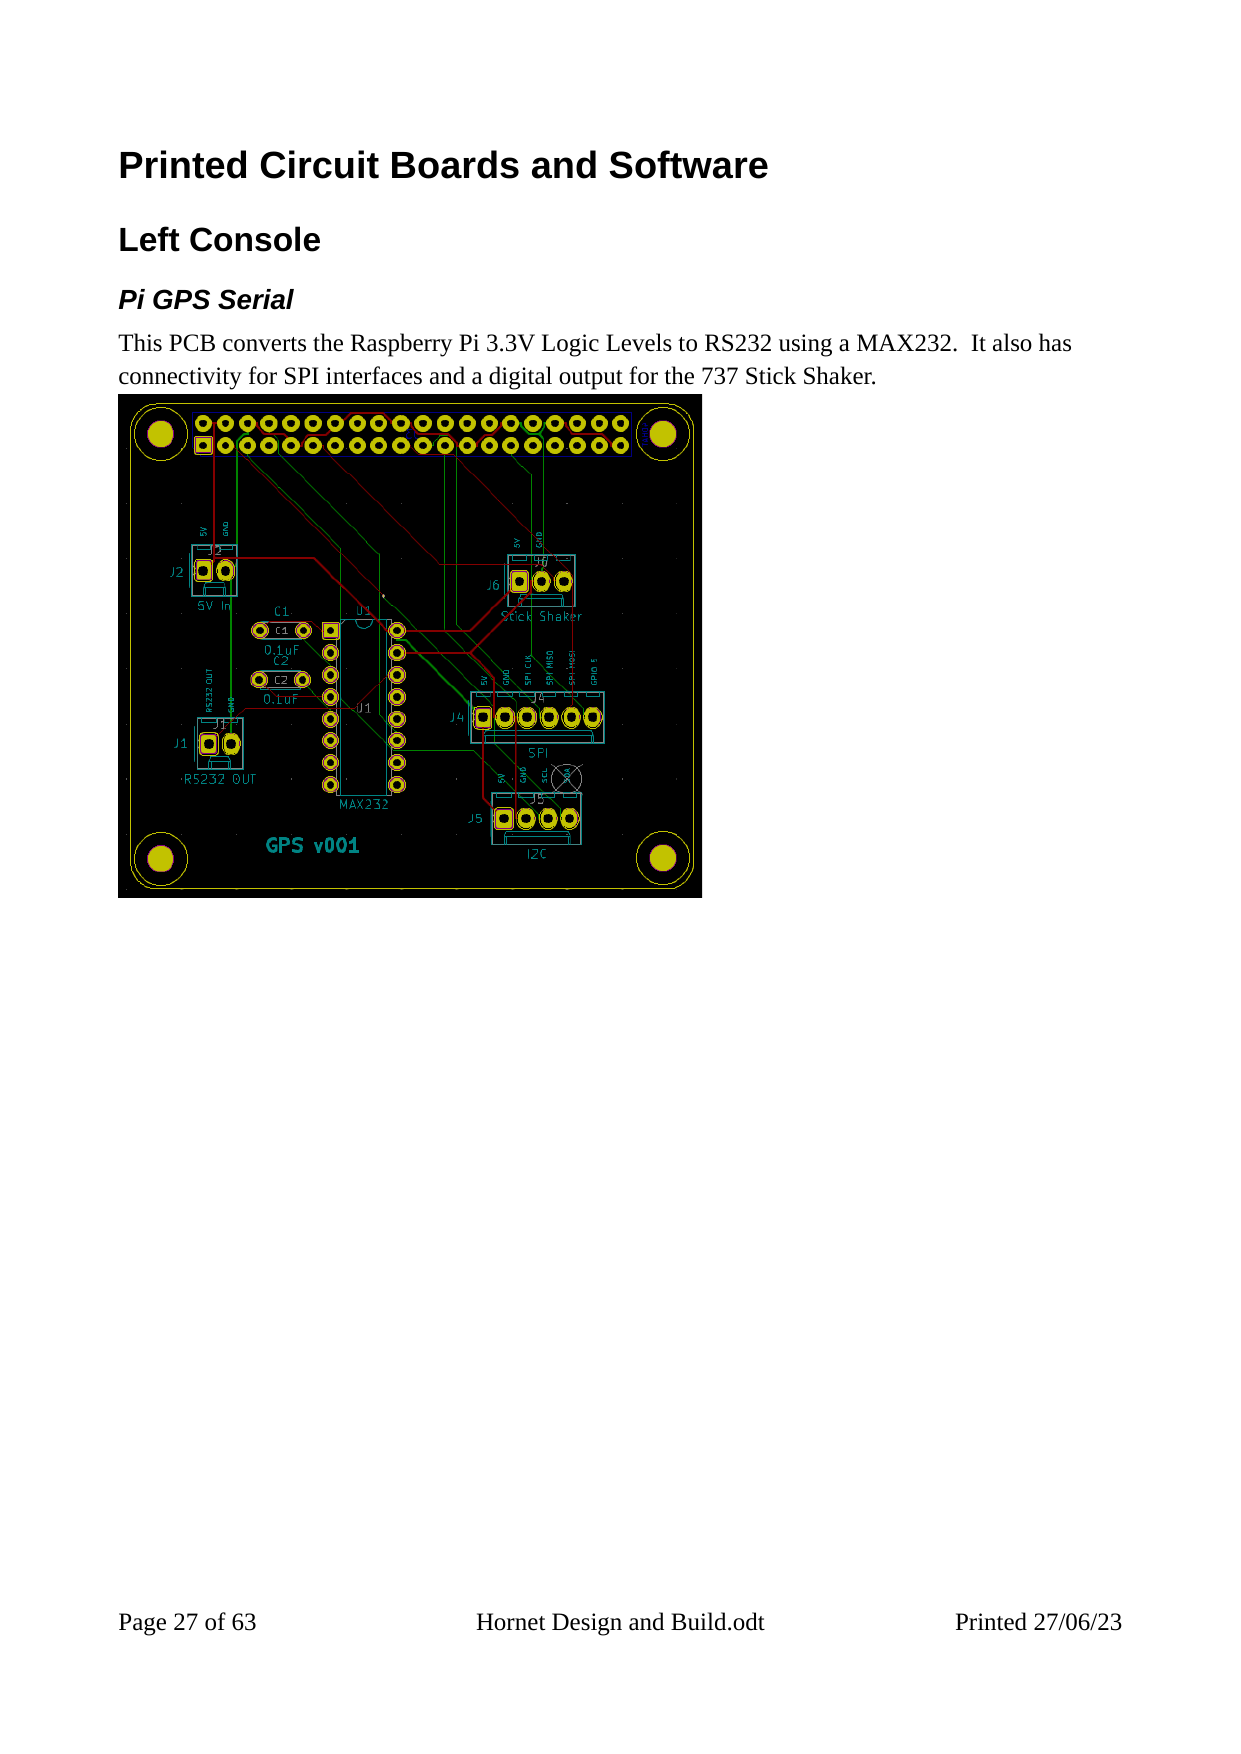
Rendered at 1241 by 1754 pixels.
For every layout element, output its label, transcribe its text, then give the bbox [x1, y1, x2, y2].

picture [118, 394, 703, 898]
subtitle Pi GPS Serial [118, 284, 1122, 316]
subtitle Left Console [118, 220, 1122, 259]
text This PCB converts the Raspberry Pi 3.3V Logic Levels to RS232 using a MAX232. It also has connectivity for SPI interfaces and a digital output for the 737 Stick Shaker. [118, 328, 1122, 390]
subtitle Printed Circuit Boards and Software [118, 143, 1122, 187]
